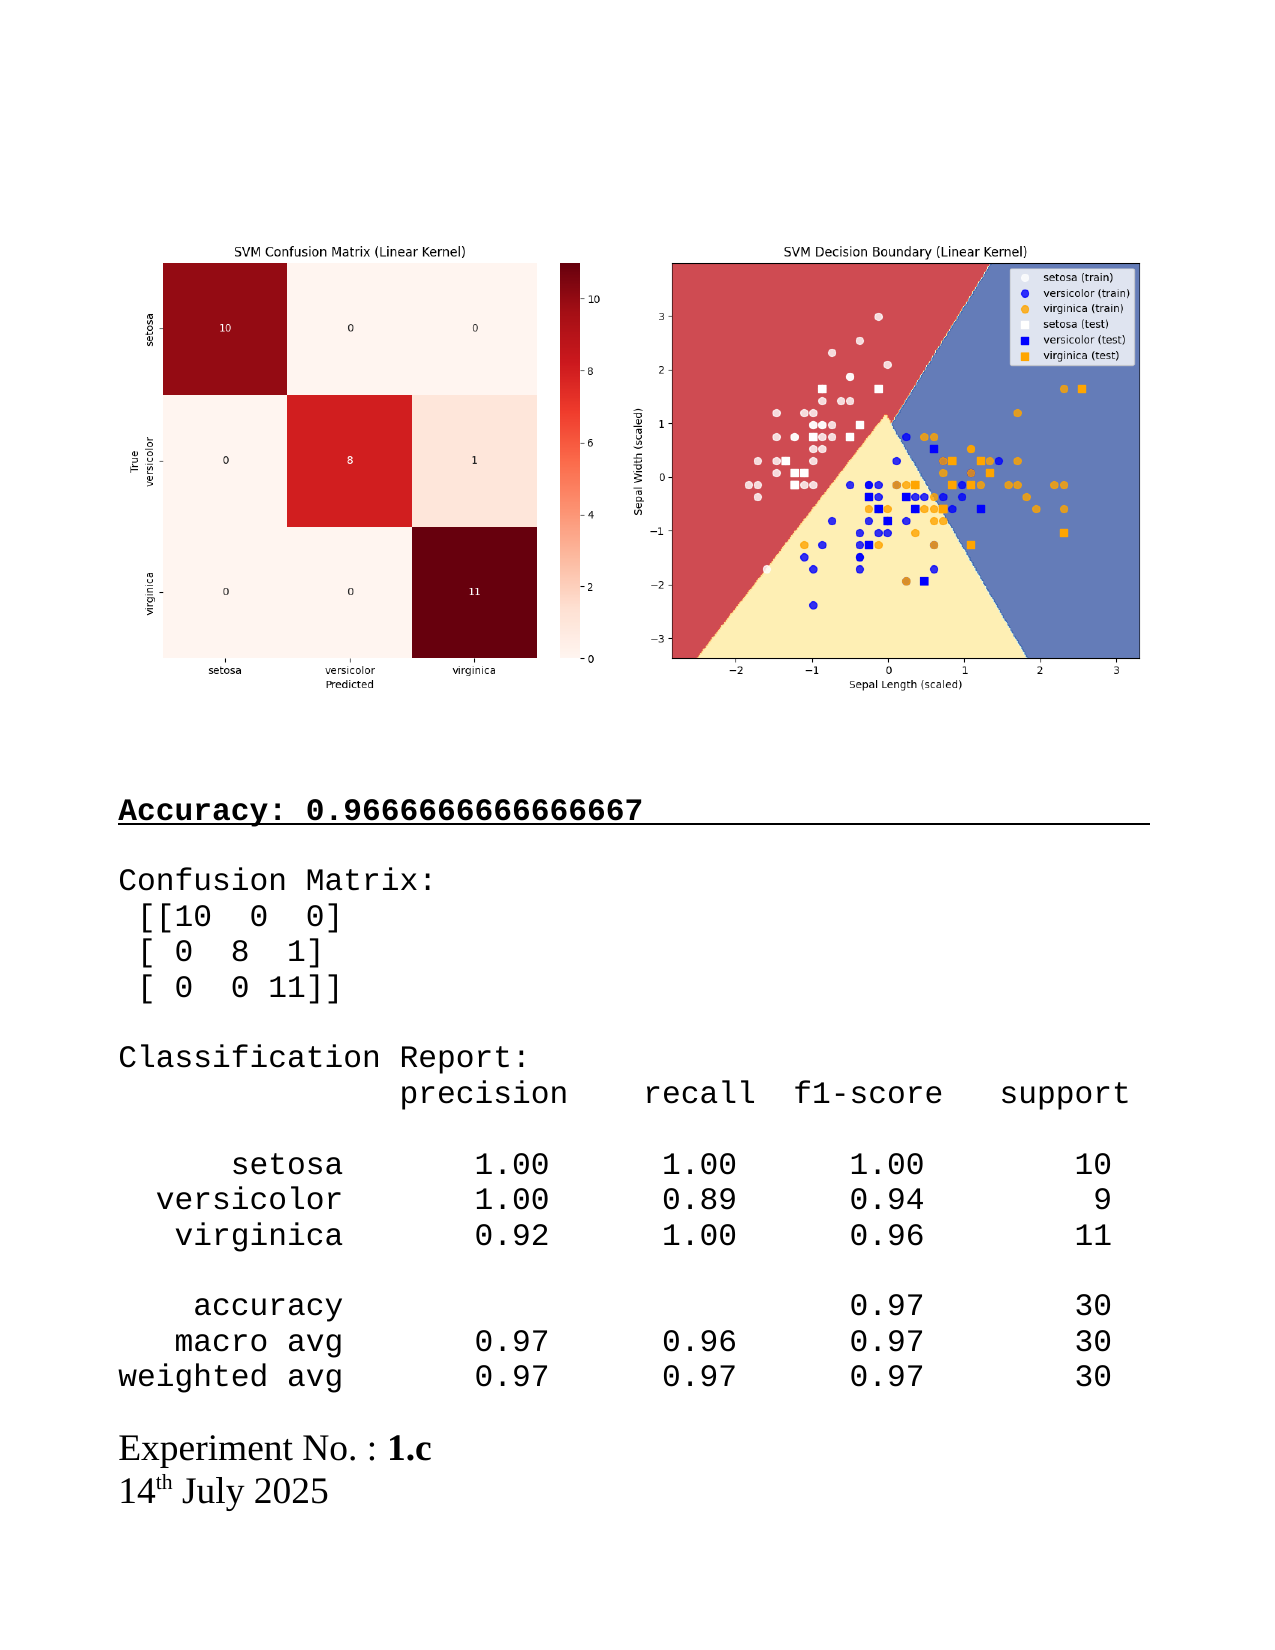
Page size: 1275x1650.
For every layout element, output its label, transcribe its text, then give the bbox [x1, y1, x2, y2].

text virginica 0.92 1.00 0.96 11 [118, 1219, 1157, 1254]
text Experiment No. : 1.c [118, 1426, 1157, 1469]
text Classification Report: [118, 1042, 1157, 1077]
text Accuracy: 0.9666666666666667 [118, 794, 1157, 829]
text weighted avg 0.97 0.97 0.97 30 [118, 1361, 1157, 1396]
text macro avg 0.97 0.96 0.97 30 [118, 1325, 1157, 1361]
text [[10 0 0] [118, 900, 1157, 936]
text precision recall f1-score support [118, 1077, 1157, 1113]
text Confusion Matrix: [118, 865, 1157, 900]
text setosa 1.00 1.00 1.00 10 [118, 1148, 1157, 1183]
text versicolor 1.00 0.89 0.94 9 [118, 1183, 1157, 1219]
text accuracy 0.97 30 [118, 1290, 1157, 1325]
text [ 0 0 11]] [118, 971, 1157, 1006]
picture [112, 226, 1152, 715]
text [ 0 8 1] [118, 936, 1157, 971]
text 14th July 2025 [118, 1469, 1157, 1512]
